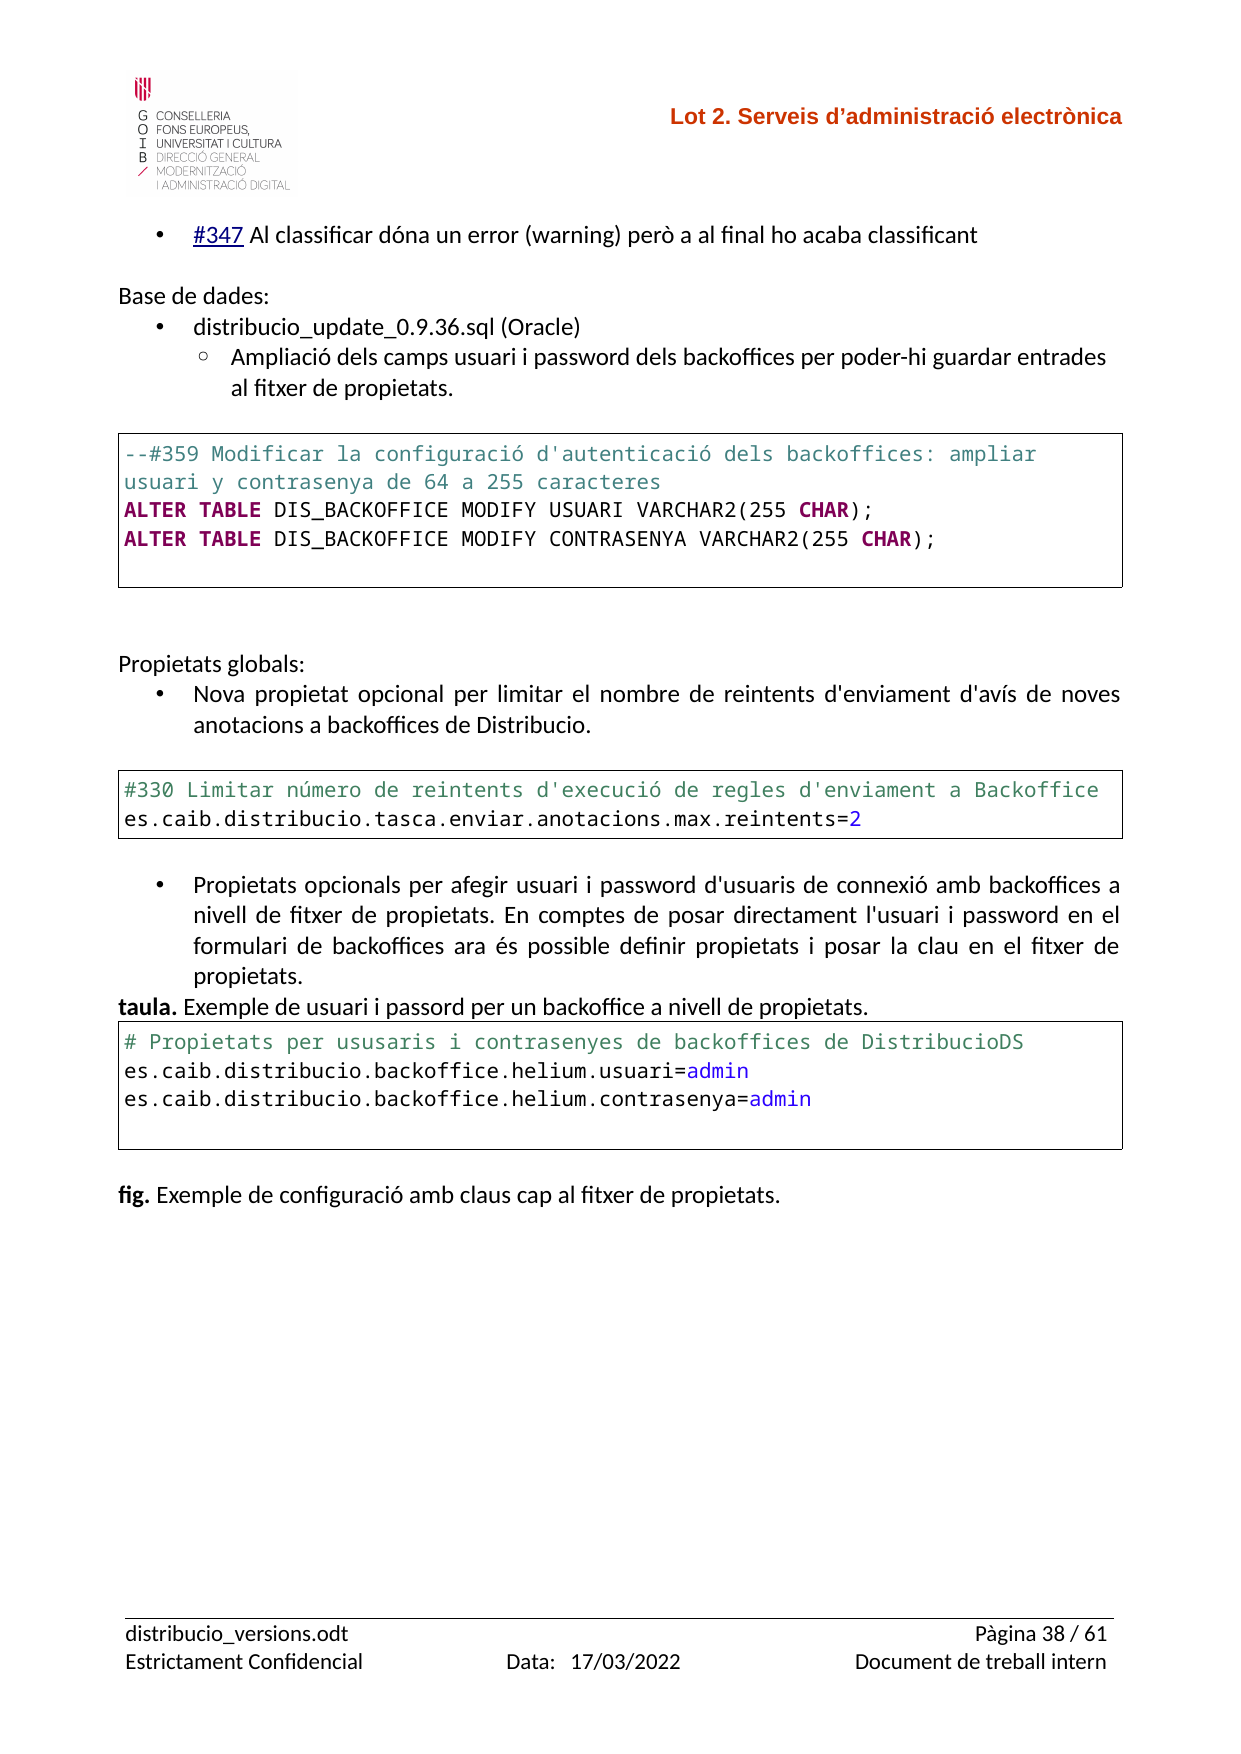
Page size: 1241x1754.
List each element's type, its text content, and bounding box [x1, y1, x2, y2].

list Propietats opcionals per afegir usuari i password d'usuaris de connexió amb backoffices a nivell de fitxer de propietats. En comptes de posar directament l'usuari i password en el formulari de backoffices ara és possible definir propietats i posar la clau en el fitxer de propietats. [156, 869, 1122, 991]
list Ampliació dels camps usuari i password dels backoffices per poder-hi guardar entrades al fitxer de propietats. [193, 341, 1122, 402]
picture [126, 70, 299, 197]
text Base de dades: [118, 280, 1122, 311]
table_header #330 Limitar número de reintents d'execució de regles d'enviament a Backoffice es.caib.distribucio.tasca.enviar.anotacions.max.reintents=2 [119, 771, 1122, 838]
table_header # Propietats per ususaris i contrasenyes de backoffices de DistribucioDS es.caib.distribucio.backoffice.helium.usuari=admin es.caib.distribucio.backoffice.helium.contrasenya=admin [119, 1022, 1122, 1149]
text taula. Exemple de usuari i passord per un backoffice a nivell de propietats. [118, 991, 1122, 1021]
table_header --#359 Modificar la configuració d'autenticació dels backoffices: ampliar usuari y contrasenya de 64 a 255 caracteres ALTER TABLE DIS_BACKOFFICE MODIFY USUARI VARCHAR2(255 CHAR); ALTER TABLE DIS_BACKOFFICE MODIFY CONTRASENYA VARCHAR2(255 CHAR); [119, 434, 1122, 587]
list distribucio_update_0.9.36.sql (Oracle) [156, 311, 1122, 341]
text fig. Exemple de configuració amb claus cap al fitxer de propietats. [118, 1179, 1122, 1210]
text Propietats globals: [118, 648, 1122, 678]
list #347 Al classificar dóna un error (warning) però a al final ho acaba classificant [156, 219, 1122, 250]
list Nova propietat opcional per limitar el nombre de reintents d'enviament d'avís de noves anotacions a backoffices de Distribucio. [156, 678, 1122, 739]
